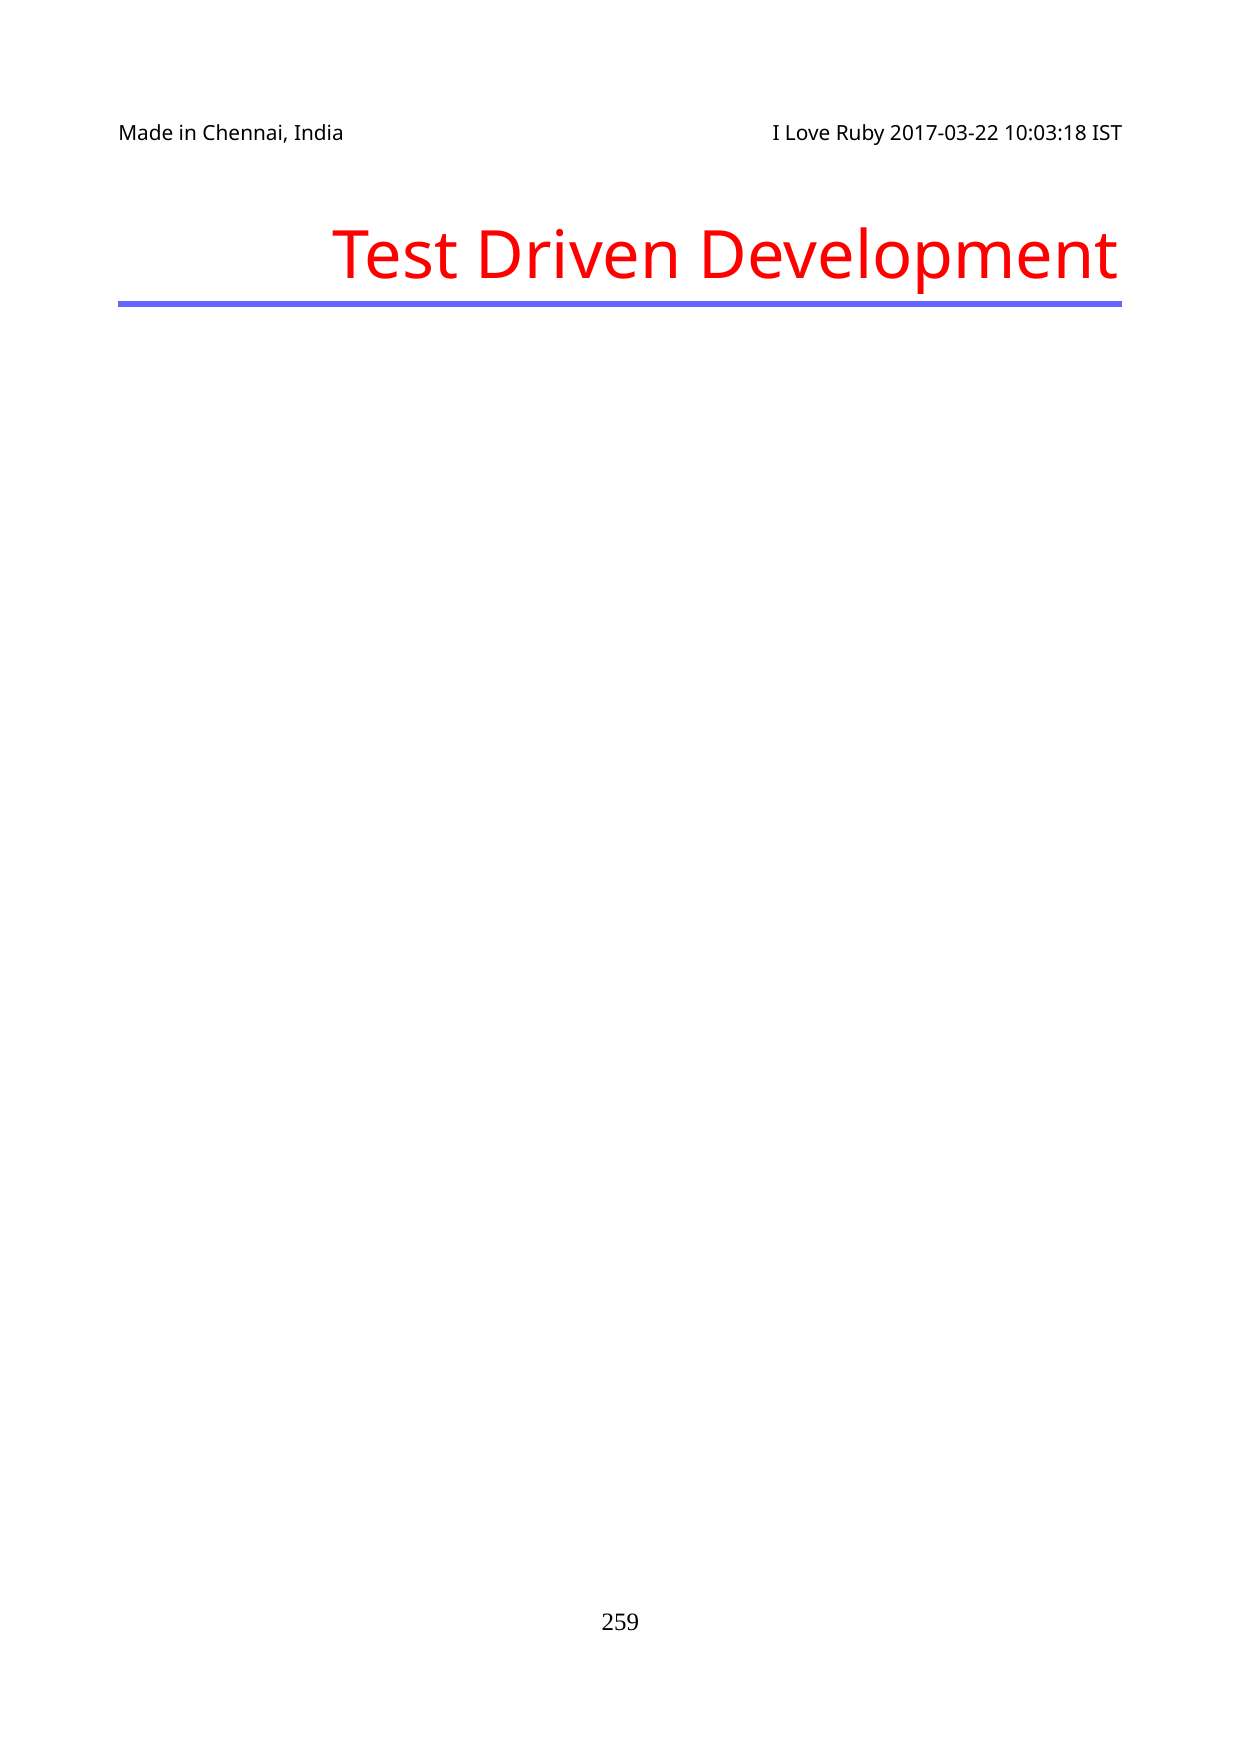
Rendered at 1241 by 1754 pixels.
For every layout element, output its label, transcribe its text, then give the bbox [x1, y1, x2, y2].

subtitle Test Driven Development [118, 204, 1122, 301]
